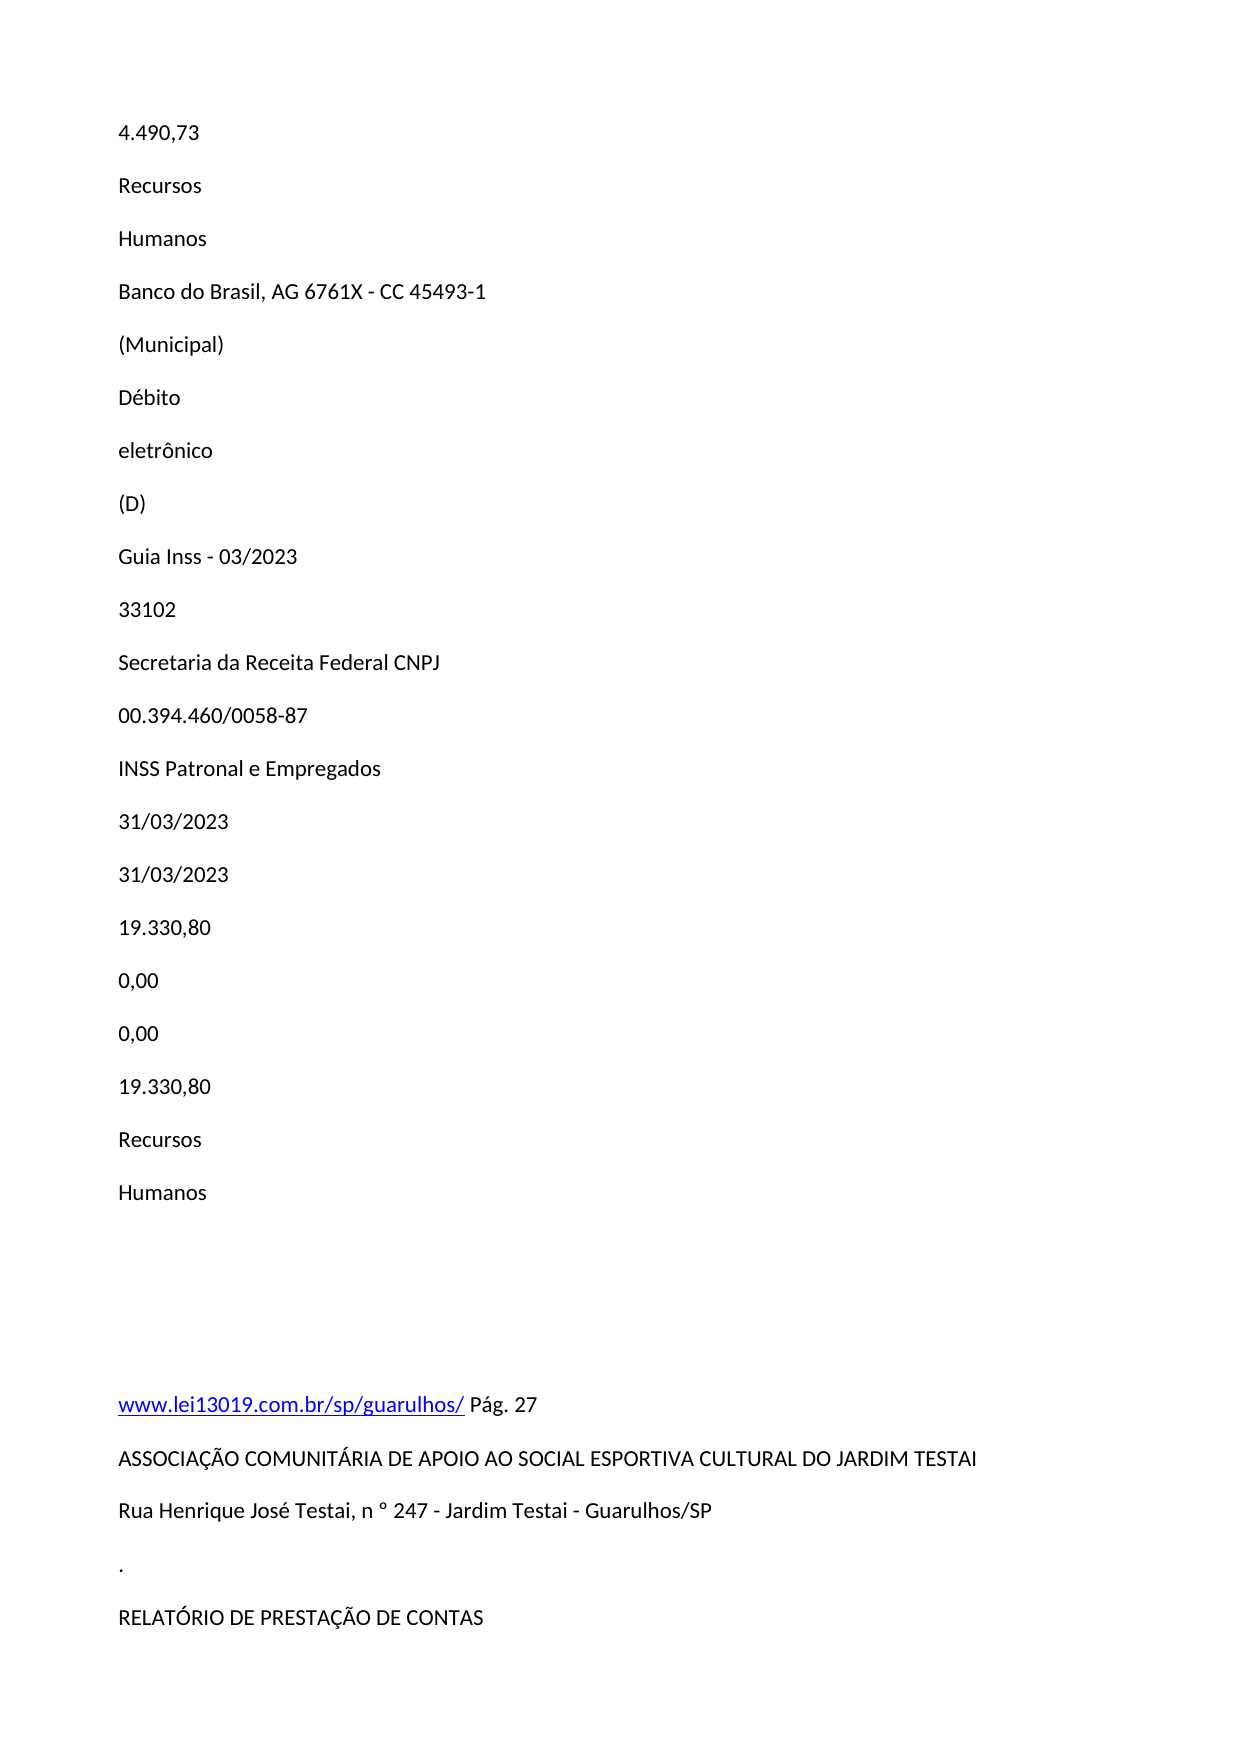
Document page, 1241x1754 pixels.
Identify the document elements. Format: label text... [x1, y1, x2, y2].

text ASSOCIAÇÃO COMUNITÁRIA DE APOIO AO SOCIAL ESPORTIVA CULTURAL DO JARDIM TESTAI [118, 1444, 1122, 1472]
text RELATÓRIO DE PRESTAÇÃO DE CONTAS [118, 1603, 1122, 1631]
text 0,00 [118, 966, 1122, 994]
text Recursos [118, 1126, 1122, 1153]
text 33102 [118, 595, 1122, 623]
text Secretaria da Receita Federal CNPJ [118, 648, 1122, 676]
text 00.394.460/0058-87 [118, 701, 1122, 729]
text Guia Inss - 03/2023 [118, 542, 1122, 570]
text Recursos [118, 171, 1122, 199]
text 19.330,80 [118, 913, 1122, 941]
text 19.330,80 [118, 1072, 1122, 1101]
text (Municipal) [118, 330, 1122, 358]
text Banco do Brasil, AG 6761X - CC 45493-1 [118, 277, 1122, 305]
text . [118, 1550, 1122, 1578]
text (D) [118, 489, 1122, 517]
text Débito [118, 383, 1122, 411]
text INSS Patronal e Empregados [118, 754, 1122, 782]
text Humanos [118, 224, 1122, 252]
text 4.490,73 [118, 118, 1122, 146]
text eletrônico [118, 436, 1122, 464]
text 0,00 [118, 1019, 1122, 1047]
text Humanos [118, 1178, 1122, 1207]
text Rua Henrique José Testai, n º 247 - Jardim Testai - Guarulhos/SP [118, 1497, 1122, 1525]
text 31/03/2023 [118, 807, 1122, 835]
text www.lei13019.com.br/sp/guarulhos/ Pág. 27 [118, 1391, 1122, 1419]
text 31/03/2023 [118, 860, 1122, 888]
